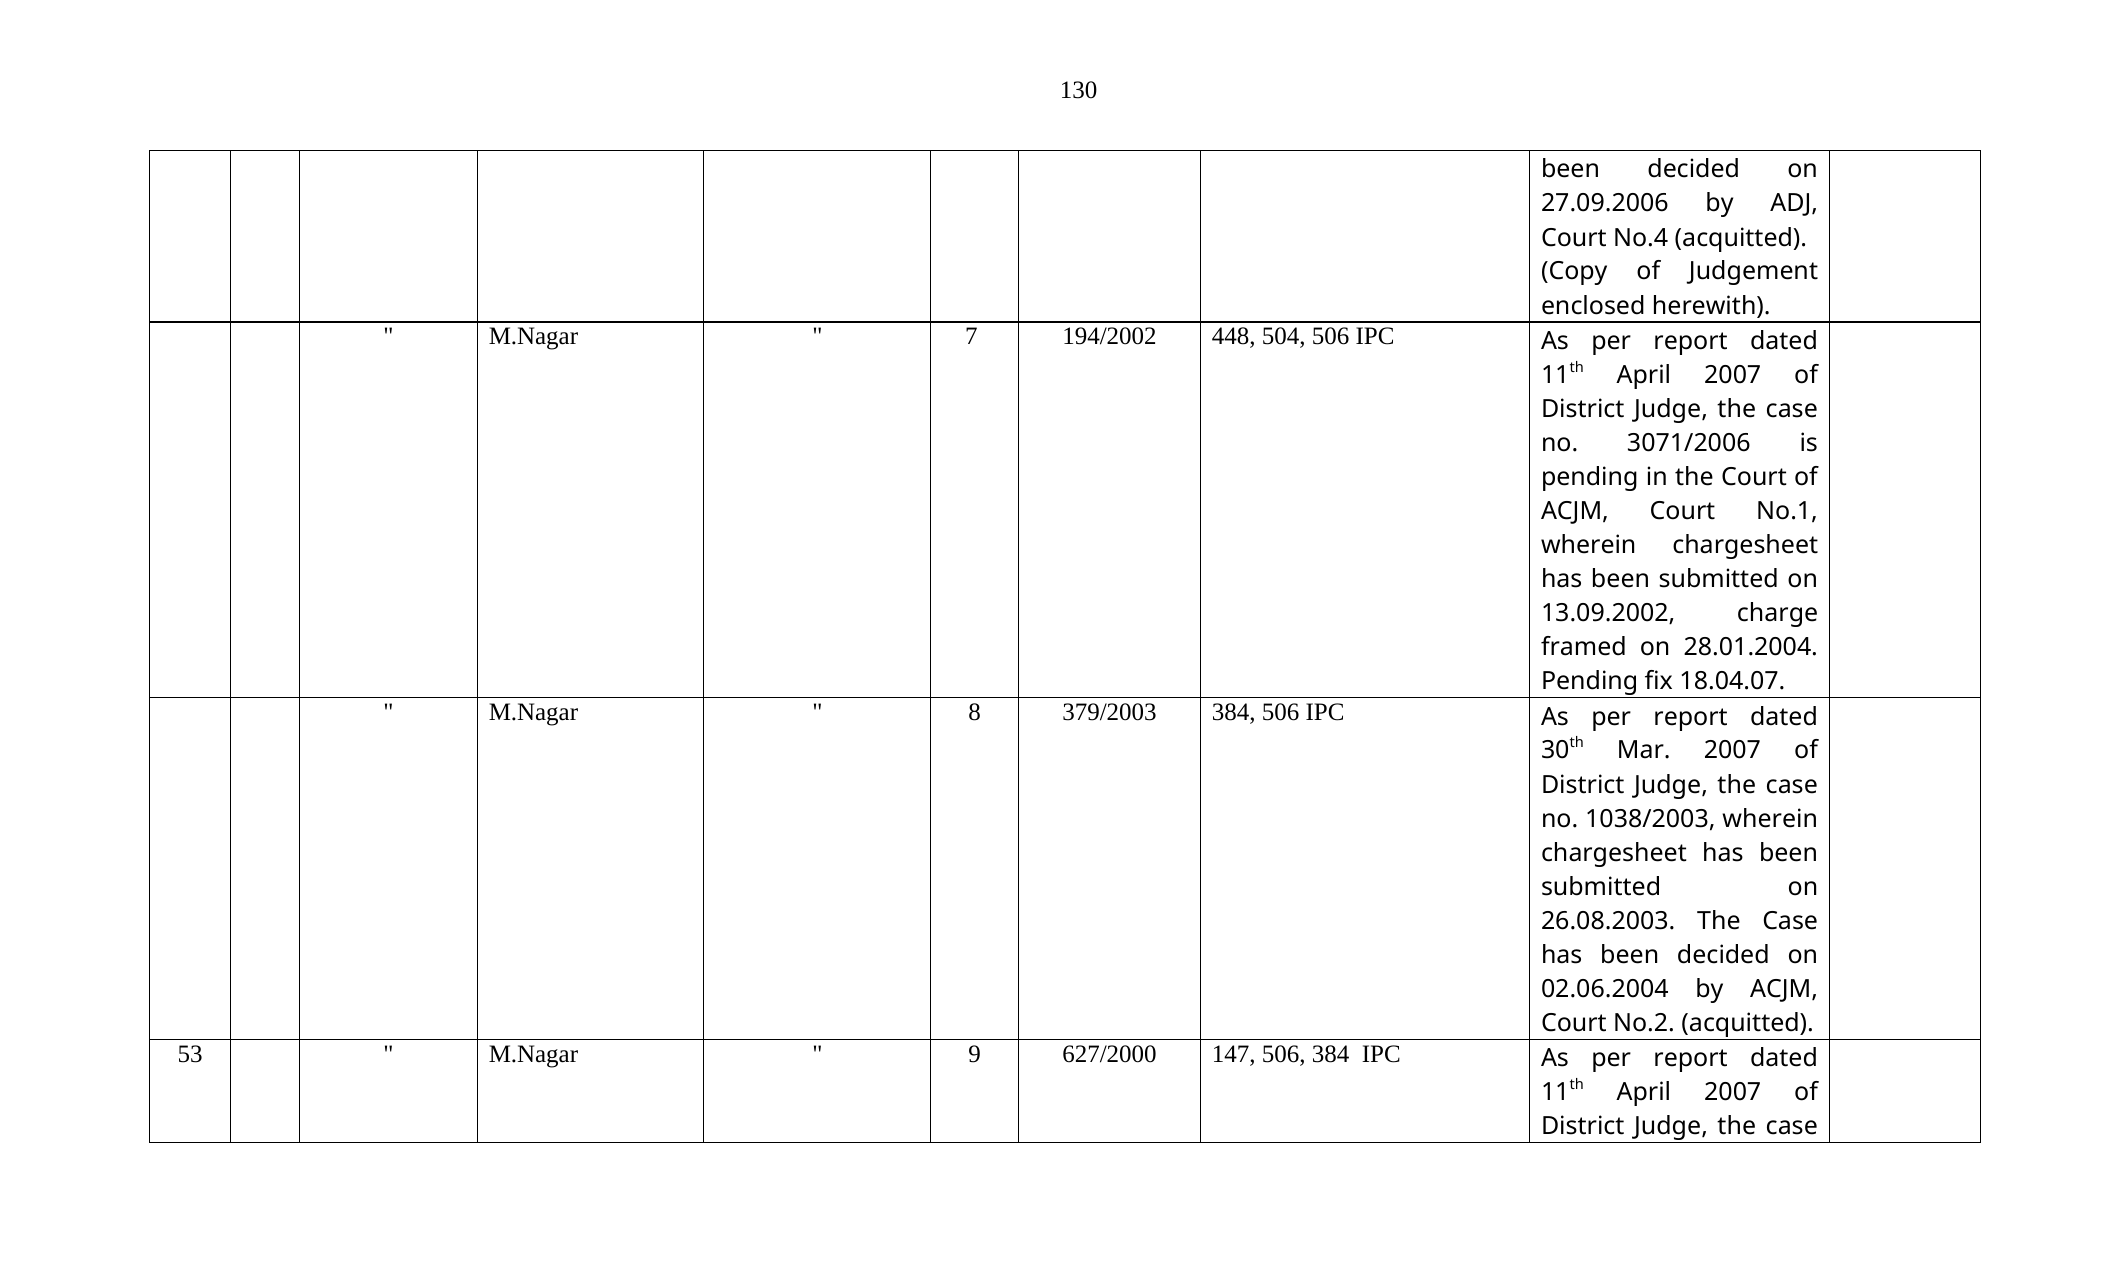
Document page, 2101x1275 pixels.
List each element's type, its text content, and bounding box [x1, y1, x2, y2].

table_cell [1201, 151, 1529, 321]
table_cell " [300, 323, 477, 697]
table_cell [1830, 151, 1980, 321]
table_cell [150, 151, 230, 321]
table_cell [231, 698, 299, 1039]
table_cell 448, 504, 506 IPC [1201, 323, 1529, 697]
table_cell [1019, 151, 1200, 321]
table_cell [231, 1040, 299, 1142]
table_cell M.Nagar [478, 323, 703, 697]
table_cell 7 [931, 323, 1018, 697]
table_cell " [704, 323, 930, 697]
table_cell [704, 151, 930, 321]
table_cell [1830, 698, 1980, 1039]
table_cell 627/2000 [1019, 1040, 1200, 1142]
table_cell [150, 698, 230, 1039]
table_cell [1830, 1040, 1980, 1142]
table_cell M.Nagar [478, 1040, 703, 1142]
table_cell As per report dated 11th April 2007 of District Judge, the case no. 3071/2006 is pending in the Court of ACJM, Court No.1, wherein chargesheet has been submitted on 13.09.2002, charge framed on 28.01.2004. Pending fix 18.04.07. [1530, 323, 1829, 697]
table_cell [231, 151, 299, 321]
table_cell 53 [150, 1040, 230, 1142]
table_cell " [704, 698, 930, 1039]
table_cell [300, 151, 477, 321]
table_cell 9 [931, 1040, 1018, 1142]
table_cell 379/2003 [1019, 698, 1200, 1039]
table_cell [150, 323, 230, 697]
table_cell " [300, 1040, 477, 1142]
table_cell [231, 323, 299, 697]
table_cell [931, 151, 1018, 321]
table_cell been decided on 27.09.2006 by ADJ, Court No.4 (acquitted). (Copy of Judgement enclosed herewith). [1530, 151, 1829, 321]
table_cell 8 [931, 698, 1018, 1039]
table_cell " [704, 1040, 930, 1142]
table_cell " [300, 698, 477, 1039]
table_cell 384, 506 IPC [1201, 698, 1529, 1039]
table_cell [1830, 323, 1980, 697]
table_cell As per report dated 30th Mar. 2007 of District Judge, the case no. 1038/2003, wherein chargesheet has been submitted on 26.08.2003. The Case has been decided on 02.06.2004 by ACJM, Court No.2. (acquitted). [1530, 698, 1829, 1039]
table_cell 147, 506, 384 IPC [1201, 1040, 1529, 1142]
table_cell As per report dated 11th April 2007 of District Judge, the case [1530, 1040, 1829, 1142]
table_cell M.Nagar [478, 698, 703, 1039]
table_cell 194/2002 [1019, 323, 1200, 697]
table_cell [478, 151, 703, 321]
